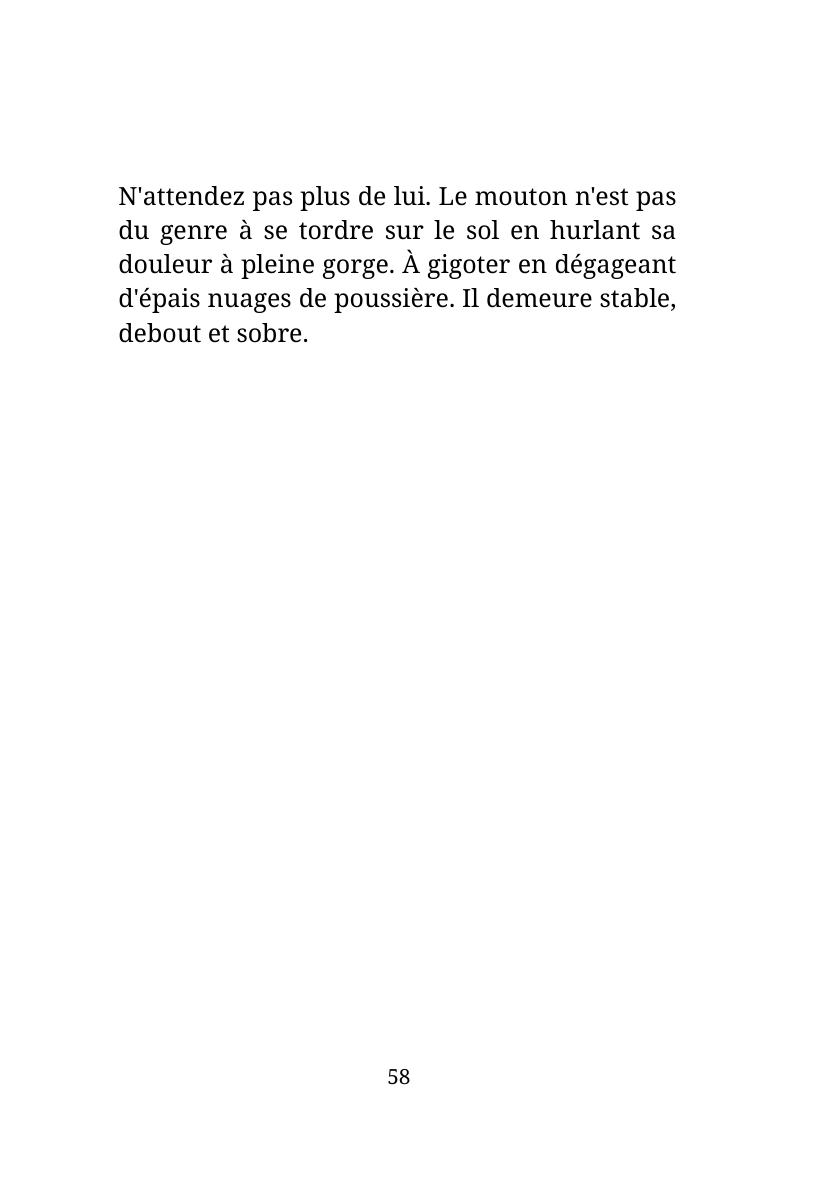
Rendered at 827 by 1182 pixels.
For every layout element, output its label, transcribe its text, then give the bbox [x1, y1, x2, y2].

text N'attendez pas plus de lui. Le mouton n'est pas du genre à se tordre sur le sol en hurlant sa douleur à pleine gorge. À gigoter en dégageant d'épais nuages de poussière. Il demeure stable, debout et sobre. [118, 179, 677, 349]
